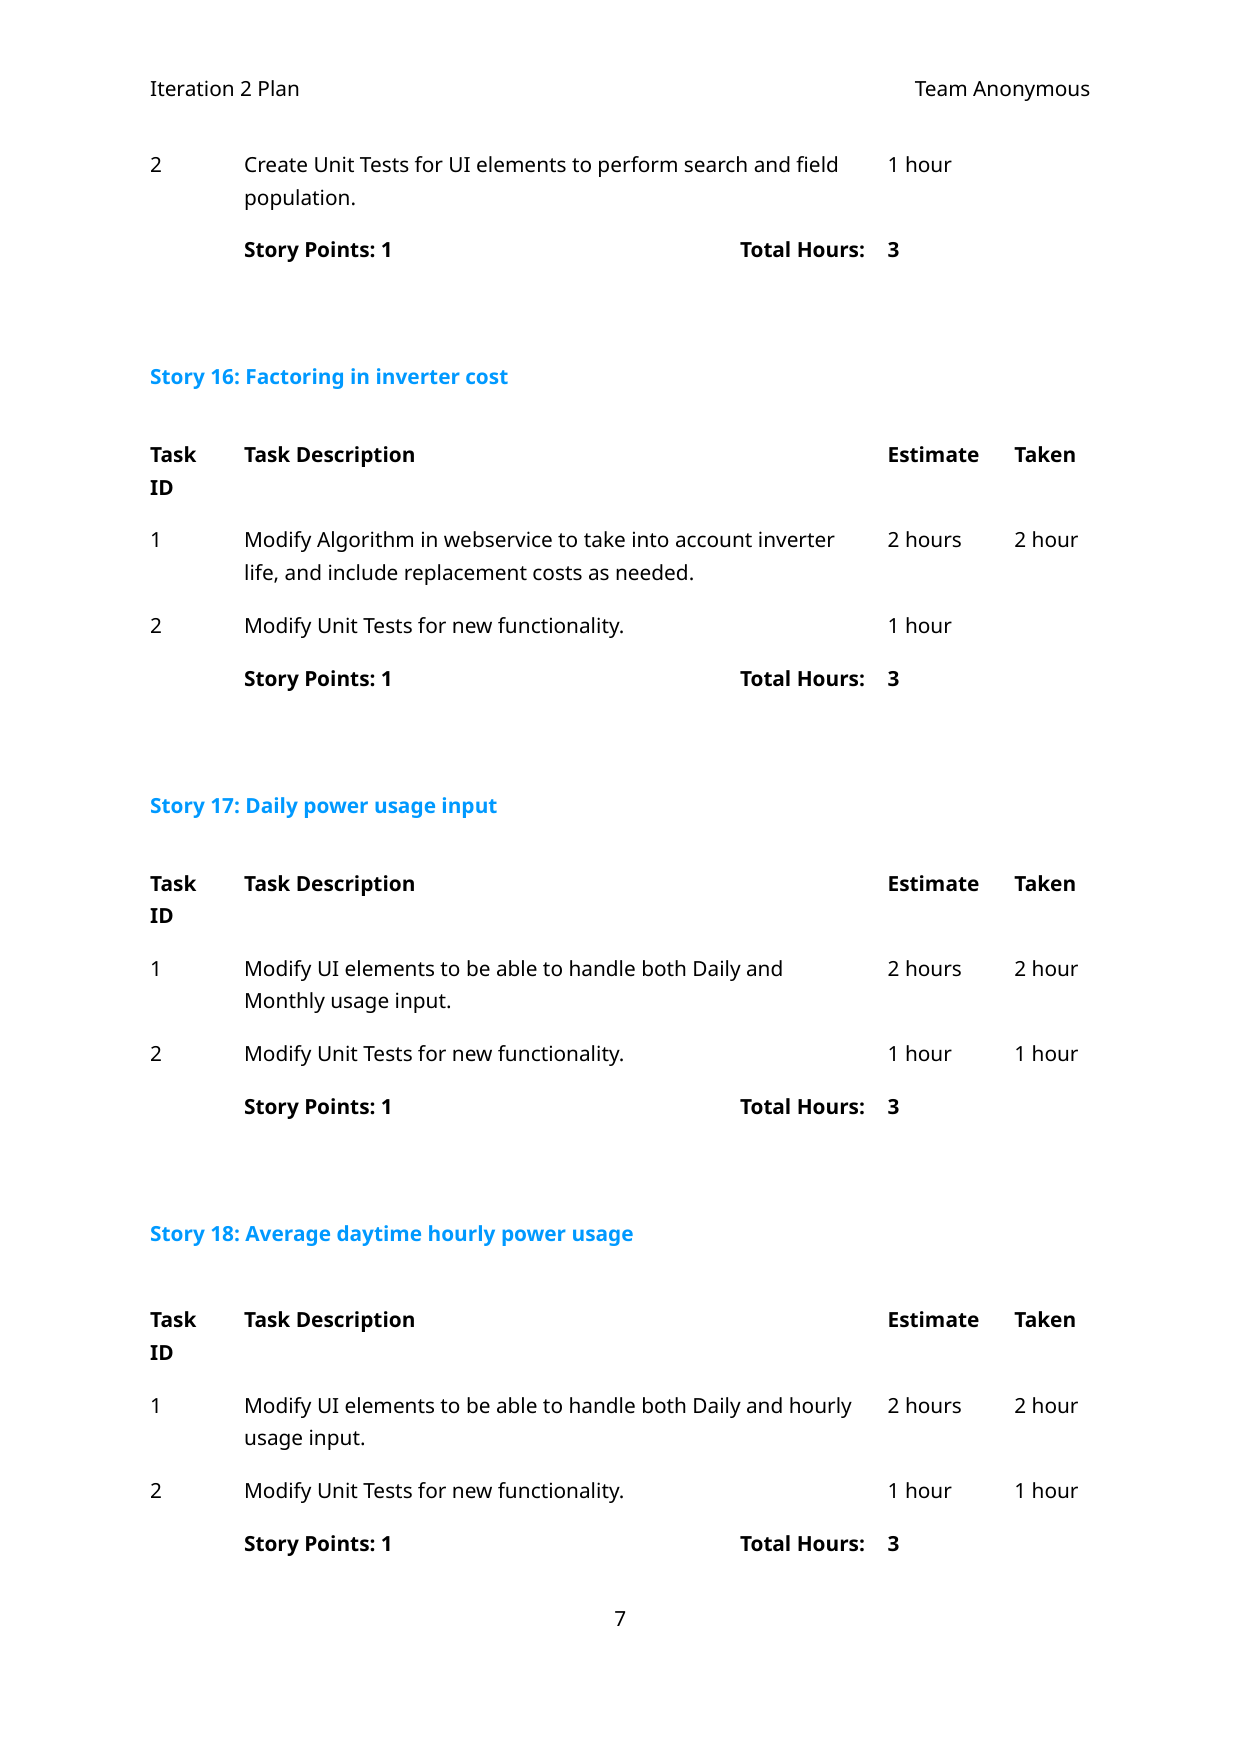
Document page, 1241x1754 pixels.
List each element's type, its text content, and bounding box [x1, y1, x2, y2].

table_cell 1 [139, 954, 233, 1039]
table_cell [1003, 150, 1096, 235]
table_cell [1003, 1092, 1096, 1145]
table_cell 1 hour [876, 150, 1003, 235]
subtitle Story 16: Factoring in inverter cost [150, 362, 1090, 391]
table_cell 3 [876, 664, 1003, 717]
table_cell 1 hour [876, 611, 1003, 664]
table_cell 1 hour [1003, 1040, 1096, 1092]
table_cell 1 hour [876, 1040, 1003, 1092]
table_header Task ID [139, 869, 233, 954]
table_cell Modify Algorithm in webservice to take into account inverter life, and include replacement costs as needed. [233, 526, 876, 611]
table_header Estimate [876, 440, 1003, 526]
table_header Task ID [139, 440, 233, 526]
table_header Estimate [876, 1305, 1003, 1391]
table_cell Story Points: 1 Total Hours: [233, 235, 876, 288]
table_header Task ID [139, 1305, 233, 1391]
table_header Taken [1003, 440, 1096, 526]
table_cell 1 [139, 526, 233, 611]
table_cell 2 hours [876, 1391, 1003, 1476]
table_cell [139, 235, 233, 288]
table_cell 3 [876, 235, 1003, 288]
table_header Task Description [233, 1305, 876, 1391]
table_cell Modify Unit Tests for new functionality. [233, 1476, 876, 1529]
subtitle Story 18: Average daytime hourly power usage [150, 1219, 1090, 1248]
subtitle Story 17: Daily power usage input [150, 791, 1090, 819]
table_cell [139, 664, 233, 717]
table_cell 1 hour [876, 1476, 1003, 1529]
table_cell 2 hour [1003, 954, 1096, 1039]
table_cell [1003, 235, 1096, 288]
table_header Taken [1003, 1305, 1096, 1391]
table_cell 2 [139, 150, 233, 235]
table_cell [1003, 1529, 1096, 1582]
table_cell [1003, 611, 1096, 664]
table_header Task Description [233, 869, 876, 954]
table_cell Story Points: 1 Total Hours: [233, 1092, 876, 1145]
table_cell 3 [876, 1529, 1003, 1582]
table_cell [1003, 664, 1096, 717]
table_cell 2 hour [1003, 1391, 1096, 1476]
table_cell Create Unit Tests for UI elements to perform search and field population. [233, 150, 876, 235]
table_cell Story Points: 1 Total Hours: [233, 1529, 876, 1582]
table_cell Modify UI elements to be able to handle both Daily and Monthly usage input. [233, 954, 876, 1039]
table_cell 3 [876, 1092, 1003, 1145]
table_cell 2 hour [1003, 526, 1096, 611]
table_cell 2 [139, 1476, 233, 1529]
table_header Task Description [233, 440, 876, 526]
table_header Estimate [876, 869, 1003, 954]
table_cell [139, 1529, 233, 1582]
table_cell Modify Unit Tests for new functionality. [233, 611, 876, 664]
table_cell Story Points: 1 Total Hours: [233, 664, 876, 717]
table_cell 1 hour [1003, 1476, 1096, 1529]
table_cell 2 [139, 611, 233, 664]
table_cell Modify Unit Tests for new functionality. [233, 1040, 876, 1092]
table_header Taken [1003, 869, 1096, 954]
table_cell 1 [139, 1391, 233, 1476]
table_cell 2 hours [876, 526, 1003, 611]
table_cell 2 hours [876, 954, 1003, 1039]
table_cell [139, 1092, 233, 1145]
table_cell Modify UI elements to be able to handle both Daily and hourly usage input. [233, 1391, 876, 1476]
table_cell 2 [139, 1040, 233, 1092]
